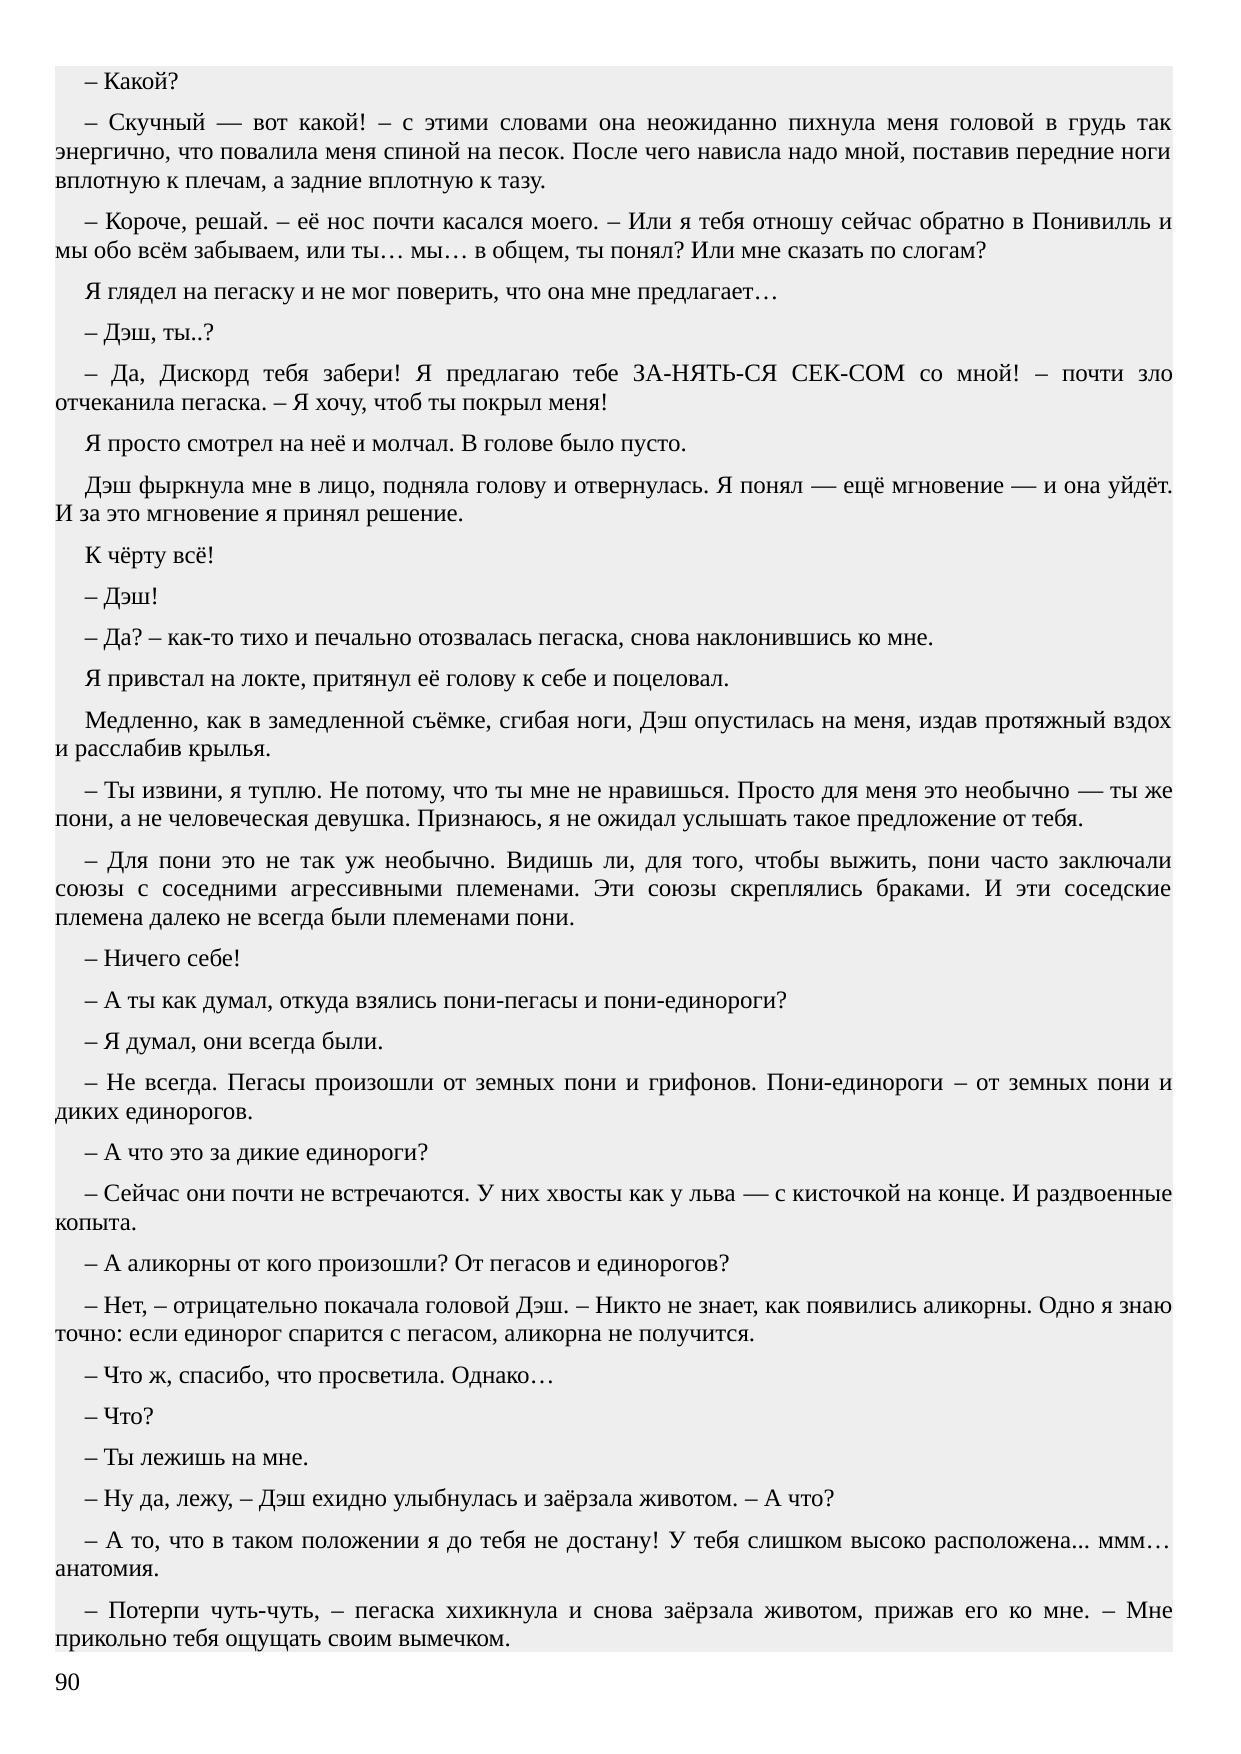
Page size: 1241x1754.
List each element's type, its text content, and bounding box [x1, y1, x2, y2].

text – Да, Дискорд тебя забери! Я предлагаю тебе ЗА-НЯТЬ-СЯ СЕК-СОМ со мной! – почти зло отчеканила пегаска. – Я хочу, чтоб ты покрыл меня! [55, 358, 1173, 416]
text – Короче, решай. – её нос почти касался моего. – Или я тебя отношу сейчас обратно в Понивилль и мы обо всём забываем, или ты… мы… в общем, ты понял? Или мне сказать по слогам? [55, 206, 1173, 263]
text – Дэш! [55, 581, 1173, 610]
text – Для пони это не так уж необычно. Видишь ли, для того, чтобы выжить, пони часто заключали союзы с соседними агрессивными племенами. Эти союзы скреплялись браками. И эти соседские племена далеко не всегда были племенами пони. [55, 845, 1173, 931]
text – Я думал, они всегда были. [55, 1026, 1173, 1055]
text – А то, что в таком положении я до тебя не достану! У тебя слишком высоко расположена... ммм… анатомия. [55, 1525, 1173, 1582]
text Дэш фыркнула мне в лицо, подняла голову и отвернулась. Я понял — ещё мгновение — и она уйдёт. И за это мгновение я принял решение. [55, 470, 1173, 527]
text – Ты извини, я туплю. Не потому, что ты мне не нравишься. Просто для меня это необычно — ты же пони, а не человеческая девушка. Признаюсь, я не ожидал услышать такое предложение от тебя. [55, 775, 1173, 832]
text – Ничего себе! [55, 943, 1173, 972]
text – Ты лежишь на мне. [55, 1442, 1173, 1471]
text К чёрту всё! [55, 540, 1173, 568]
text Я глядел на пегаску и не мог поверить, что она мне предлагает… [55, 276, 1173, 305]
text – Потерпи чуть-чуть, – пегаска хихикнула и снова заёрзала животом, прижав его ко мне. – Мне прикольно тебя ощущать своим вымечком. [55, 1595, 1173, 1652]
text – Ну да, лежу, – Дэш ехидно улыбнулась и заёрзала животом. – А что? [55, 1483, 1173, 1512]
text – Что? [55, 1401, 1173, 1430]
text Медленно, как в замедленной съёмке, сгибая ноги, Дэш опустилась на меня, издав протяжный вздох и расслабив крылья. [55, 705, 1173, 762]
text – Нет, – отрицательно покачала головой Дэш. – Никто не знает, как появились аликорны. Одно я знаю точно: если единорог спарится с пегасом, аликорна не получится. [55, 1290, 1173, 1347]
text – А ты как думал, откуда взялись пони-пегасы и пони-единороги? [55, 985, 1173, 1013]
text – А что это за дикие единороги? [55, 1137, 1173, 1166]
text – Не всегда. Пегасы произошли от земных пони и грифонов. Пони-единороги – от земных пони и диких единорогов. [55, 1067, 1173, 1125]
text Я привстал на локте, притянул её голову к себе и поцеловал. [55, 663, 1173, 692]
text – Скучный — вот какой! – с этими словами она неожиданно пихнула меня головой в грудь так энергично, что повалила меня спиной на песок. После чего нависла надо мной, поставив передние ноги вплотную к плечам, а задние вплотную к тазу. [55, 107, 1173, 193]
text – Сейчас они почти не встречаются. У них хвосты как у льва — с кисточкой на конце. И раздвоенные копыта. [55, 1178, 1173, 1236]
text – Что ж, спасибо, что просветила. Однако… [55, 1360, 1173, 1388]
text Я просто смотрел на неё и молчал. В голове было пусто. [55, 428, 1173, 457]
text – А аликорны от кого произошли? От пегасов и единорогов? [55, 1248, 1173, 1277]
text – Дэш, ты..? [55, 317, 1173, 346]
text – Да? – как-то тихо и печально отозвалась пегаска, снова наклонившись ко мне. [55, 622, 1173, 651]
text – Какой? [55, 66, 1173, 95]
